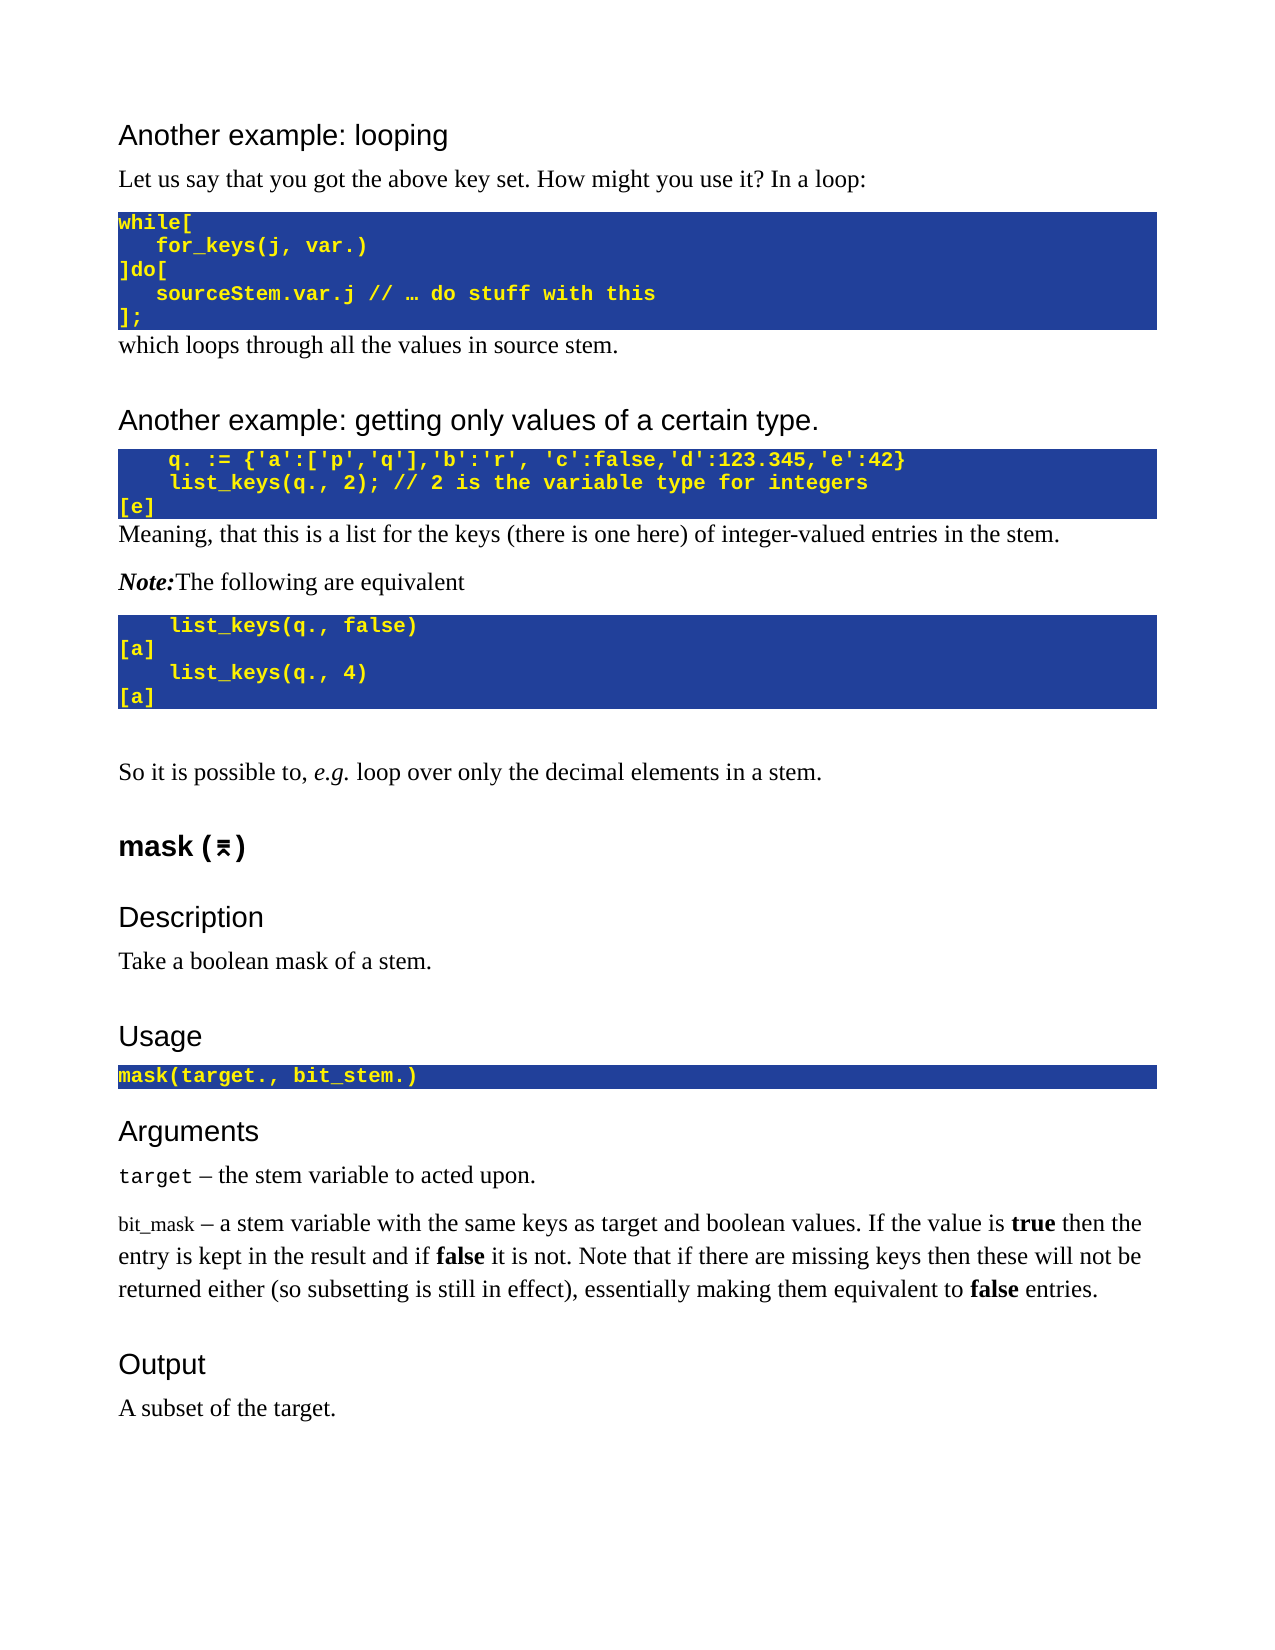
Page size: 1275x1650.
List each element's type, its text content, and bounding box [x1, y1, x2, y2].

subtitle mask (⌆) [118, 829, 1157, 863]
text list_keys(q., 2); // 2 is the variable type for integers [118, 472, 1157, 496]
text Take a boolean mask of a stem. [118, 946, 1157, 975]
subtitle Another example: looping [118, 118, 1157, 152]
text while[ [118, 212, 1157, 235]
text Note:The following are equivalent [118, 567, 1157, 596]
text sourceStem.var.j // … do stuff with this [118, 283, 1157, 306]
text ]do[ [118, 259, 1157, 283]
text for_keys(j, var.) [118, 235, 1157, 259]
subtitle Output [118, 1347, 1157, 1380]
text q. := {'a':['p','q'],'b':'r', 'c':false,'d':123.345,'e':42} [118, 449, 1157, 472]
text So it is possible to, e.g. loop over only the decimal elements in a stem. [118, 757, 1157, 786]
text list_keys(q., false) [118, 615, 1157, 638]
text [e] [118, 496, 1157, 519]
subtitle Another example: getting only values of a certain type. [118, 403, 1157, 436]
text [a] [118, 638, 1157, 662]
subtitle Usage [118, 1019, 1157, 1052]
text bit_mask – a stem variable with the same keys as target and boolean values. If the value is true then the entry is kept in the result and if false it is not. Note that if there are missing keys then these will not be returned either (so subsetting is still in effect), essentially making them equivalent to false entries. [118, 1208, 1157, 1303]
text A subset of the target. [118, 1393, 1157, 1422]
text ]; [118, 306, 1157, 330]
text [a] [118, 686, 1157, 709]
text Let us say that you got the above key set. How might you use it? In a loop: [118, 164, 1157, 193]
text target – the stem variable to acted upon. [118, 1160, 1157, 1189]
text which loops through all the values in source stem. [118, 330, 1157, 359]
subtitle Arguments [118, 1114, 1157, 1147]
text list_keys(q., 4) [118, 662, 1157, 686]
subtitle Description [118, 900, 1157, 934]
text mask(target., bit_stem.) [118, 1065, 1157, 1089]
text Meaning, that this is a list for the keys (there is one here) of integer-valued entries in the stem. [118, 519, 1157, 548]
